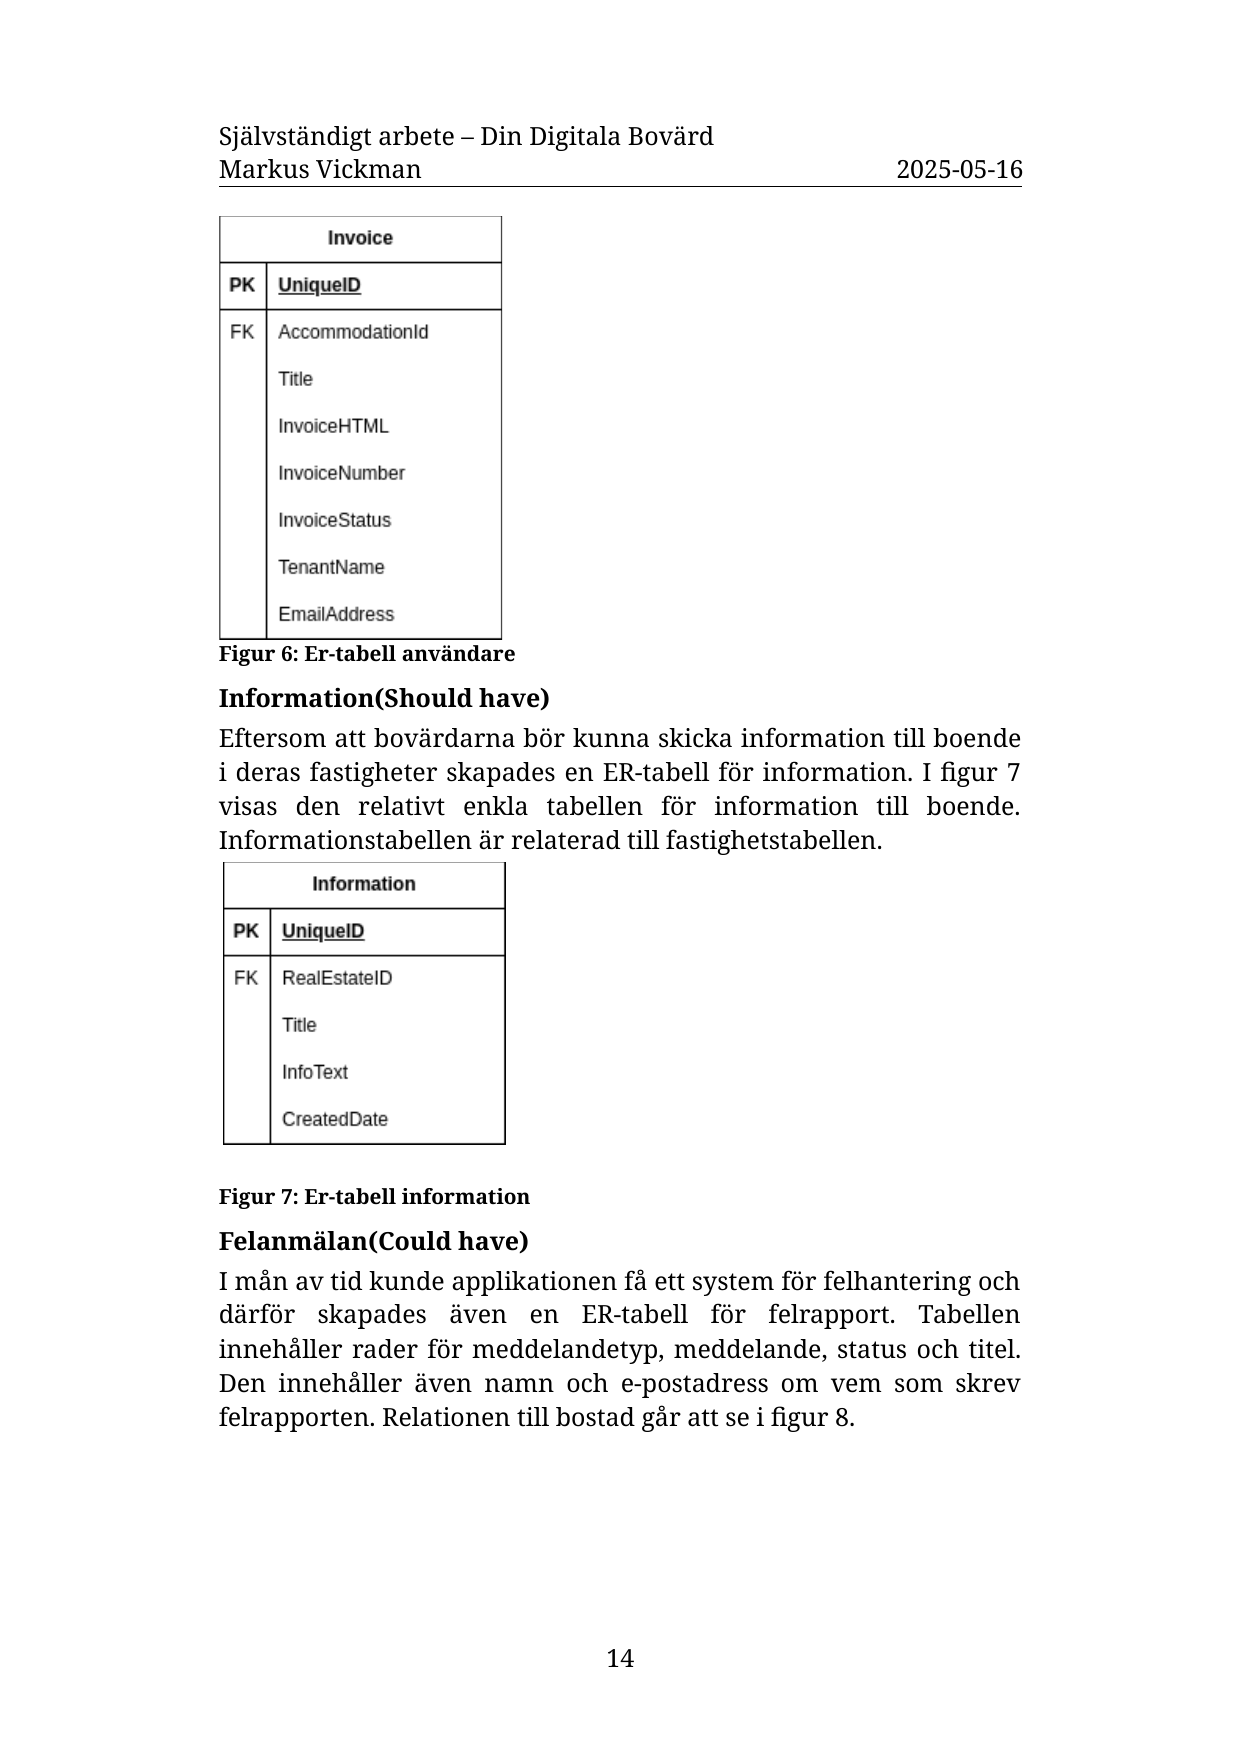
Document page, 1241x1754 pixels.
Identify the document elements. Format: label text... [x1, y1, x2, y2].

text Eftersom att bovärdarna bör kunna skicka information till boende i deras fastigheter skapades en ER-tabell för information. I figur 7 visas den relativt enkla tabellen för information till boende. Informationstabellen är relaterad till fastighetstabellen. [218, 720, 1022, 857]
text I mån av tid kunde applikationen få ett system för felhantering och därför skapades även en ER-tabell för felrapport. Tabellen innehåller rader för meddelandetyp, meddelande, status och titel. Den innehåller även namn och e-postadress om vem som skrev felrapporten. Relationen till bostad går att se i figur 8. [218, 1263, 1022, 1433]
text Figur 7: Er-tabell information [218, 1145, 1022, 1211]
text Felanmälan(Could have) [218, 1223, 1022, 1257]
text Information(Should have) [218, 680, 1022, 714]
text Figur 6: Er-tabell användare [218, 640, 1022, 668]
picture [219, 216, 503, 640]
picture [223, 862, 506, 1145]
